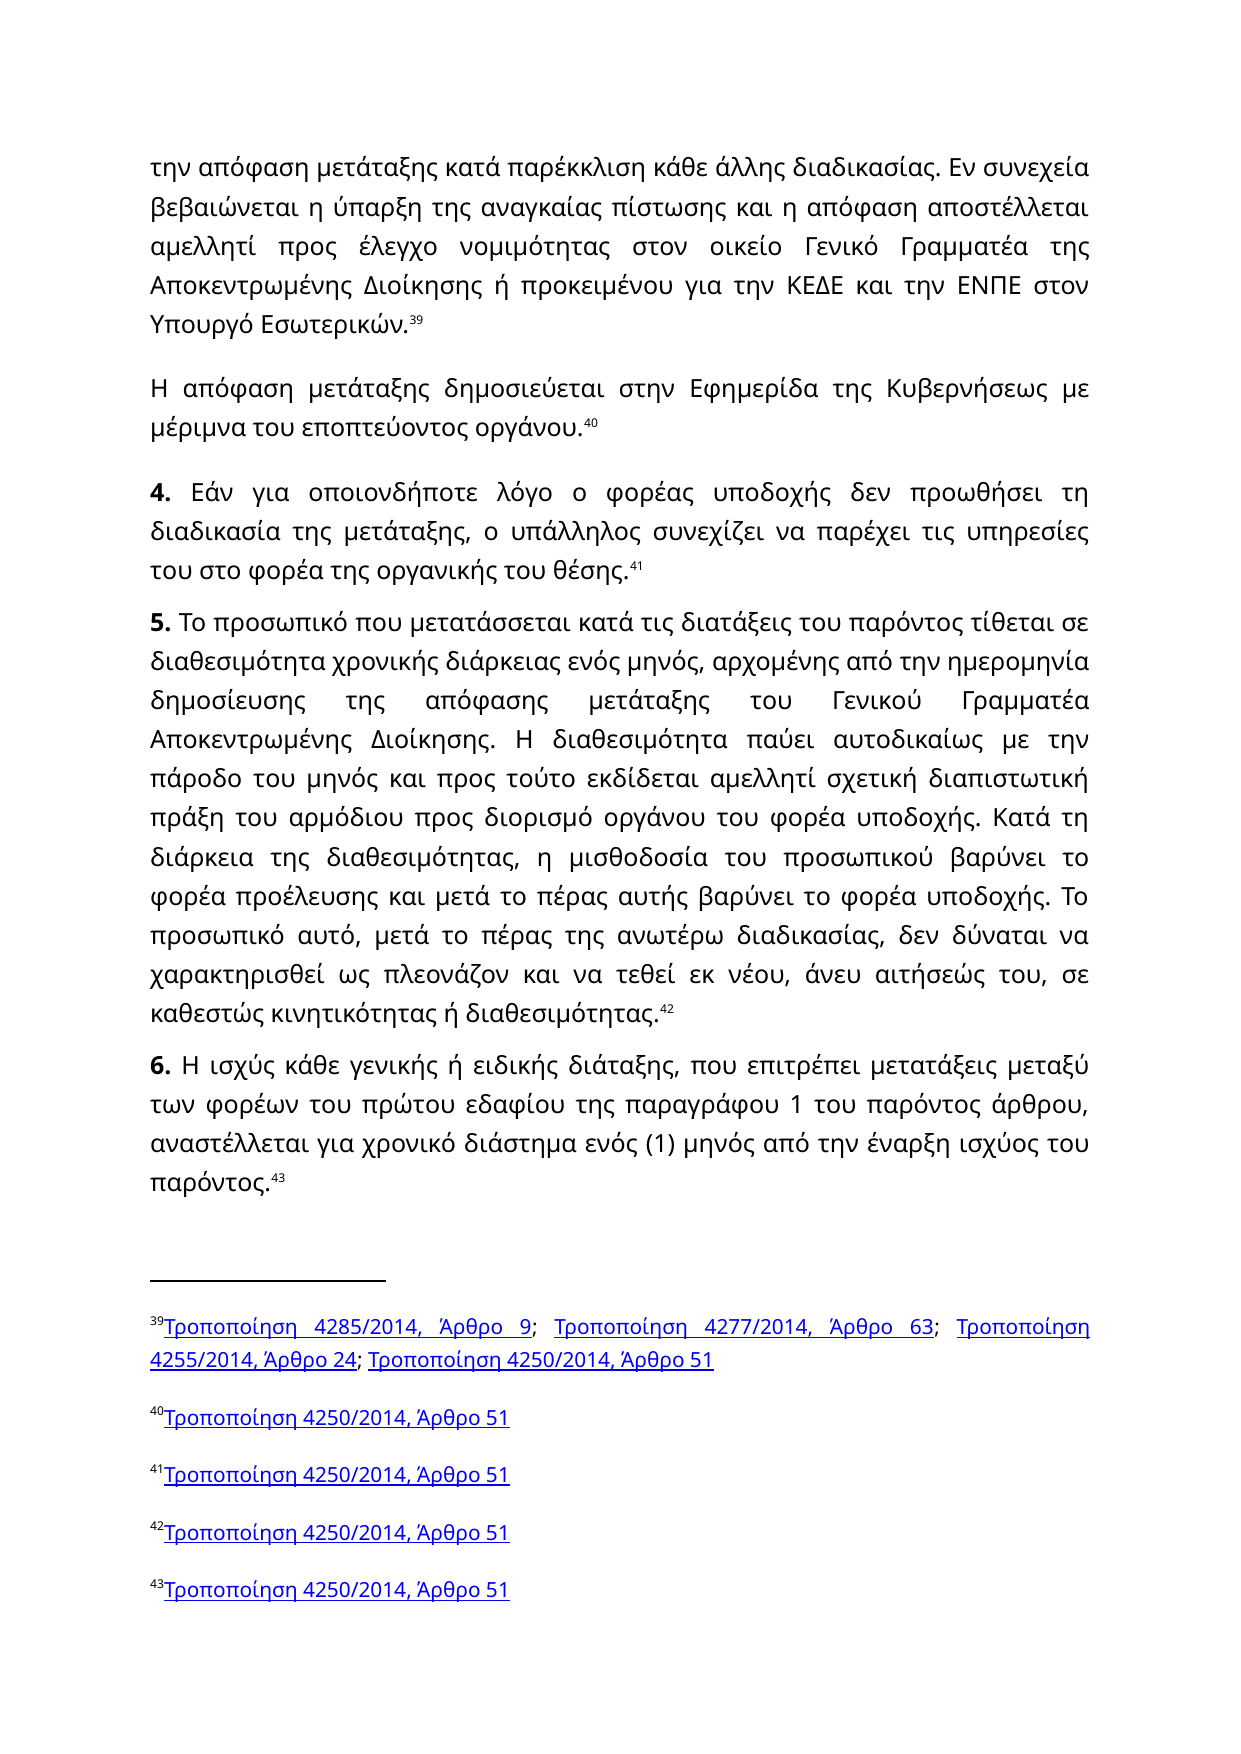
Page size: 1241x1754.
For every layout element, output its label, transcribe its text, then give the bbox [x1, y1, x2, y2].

text 4. Εάν για οποιονδήποτε λόγο ο φορέας υποδοχής δεν προωθήσει τη διαδικασία της μετάταξης, ο υπάλληλος συνεχίζει να παρέχει τις υπηρεσίες του στο φορέα της οργανικής του θέσης. [150, 474, 1090, 587]
text Η απόφαση μετάταξης δημοσιεύεται στην Εφημερίδα της Κυβερνήσεως με μέριμνα του εποπτεύοντος οργάνου. [150, 371, 1090, 444]
text 6. Η ισχύς κάθε γενικής ή ειδικής διάταξης, που επιτρέπει μετατάξεις μεταξύ των φορέων του πρώτου εδαφίου της παραγράφου 1 του παρόντος άρθρου, αναστέλλεται για χρονικό διάστημα ενός (1) μηνός από την έναρξη ισχύος του παρόντος. [150, 1047, 1090, 1199]
text Τροποποίηση 4285/2014, Άρθρο 9; Τροποποίηση 4277/2014, Άρθρο 63; Τροποποίηση 4255/2014, Άρθρο 24; Τροποποίηση 4250/2014, Άρθρο 51 [150, 1312, 1090, 1373]
text Τροποποίηση 4250/2014, Άρθρο 51 [150, 1460, 1090, 1489]
text Τροποποίηση 4250/2014, Άρθρο 51 [150, 1518, 1090, 1546]
text την απόφαση μετάταξης κατά παρέκκλιση κάθε άλλης διαδικασίας. Εν συνεχεία βεβαιώνεται η ύπαρξη της αναγκαίας πίστωσης και η απόφαση αποστέλλεται αμελλητί προς έλεγχο νομιμότητας στον οικείο Γενικό Γραμματέα της Αποκεντρωμένης Διοίκησης ή προκειμένου για την ΚΕΔΕ και την ΕΝΠΕ στον Υπουργό Εσωτερικών. [150, 150, 1090, 341]
text Τροποποίηση 4250/2014, Άρθρο 51 [150, 1403, 1090, 1431]
text 5. Το προσωπικό που μετατάσσεται κατά τις διατάξεις του παρόντος τίθεται σε διαθεσιμότητα χρονικής διάρκειας ενός μηνός, αρχομένης από την ημερομηνία δημοσίευσης της απόφασης μετάταξης του Γενικού Γραμματέα Αποκεντρωμένης Διοίκησης. Η διαθεσιμότητα παύει αυτοδικαίως με την πάροδο του μηνός και προς τούτο εκδίδεται αμελλητί σχετική διαπιστωτική πράξη του αρμόδιου προς διορισμό οργάνου του φορέα υποδοχής. Κατά τη διάρκεια της διαθεσιμότητας, η μισθοδοσία του προσωπικού βαρύνει το φορέα προέλευσης και μετά το πέρας αυτής βαρύνει το φορέα υποδοχής. Το προσωπικό αυτό, μετά το πέρας της ανωτέρω διαδικασίας, δεν δύναται να χαρακτηρισθεί ως πλεονάζον και να τεθεί εκ νέου, άνευ αιτήσεώς του, σε καθεστώς κινητικότητας ή διαθεσιμότητας. [150, 604, 1090, 1030]
text Τροποποίηση 4250/2014, Άρθρο 51 [150, 1576, 1090, 1604]
